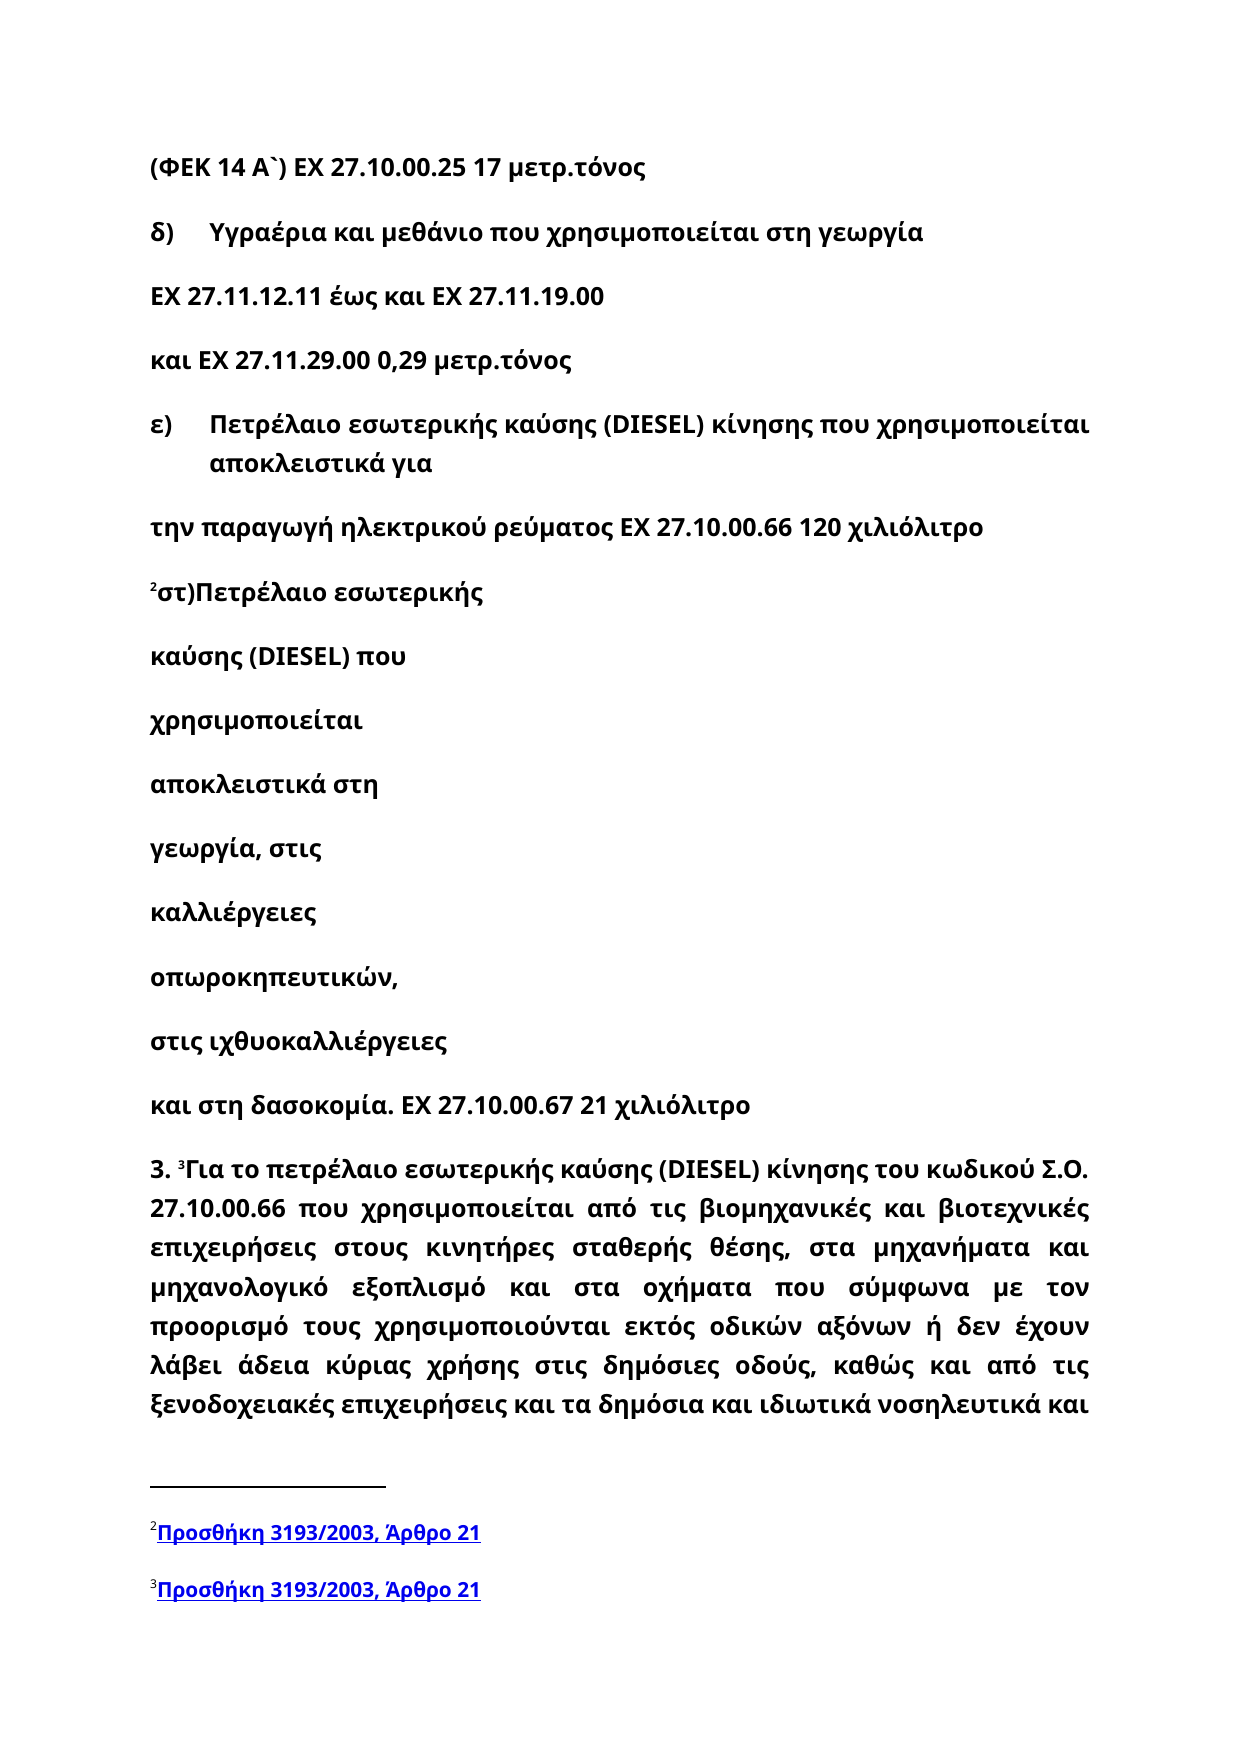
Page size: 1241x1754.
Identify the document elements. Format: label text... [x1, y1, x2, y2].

text ΕΧ 27.11.12.11 έως και ΕΧ 27.11.19.00 [150, 278, 1090, 312]
text Προσθήκη 3193/2003, Άρθρο 21 [150, 1518, 1090, 1546]
text στ)Πετρέλαιο εσωτερικής [150, 574, 1090, 608]
text και ΕΧ 27.11.29.00 0,29 μετρ.τόνος [150, 342, 1090, 377]
text καύσης (DIESEL) που [150, 638, 1090, 672]
text οπωροκηπευτικών, [150, 959, 1090, 993]
text αποκλειστικά στη [150, 767, 1090, 801]
text καλλιέργειες [150, 895, 1090, 929]
list ε) Πετρέλαιο εσωτερικής καύσης (DIESEL) κίνησης που χρησιμοποιείται αποκλειστικά για [150, 407, 1090, 480]
text στις ιχθυοκαλλιέργειες [150, 1023, 1090, 1057]
text (ΦΕΚ 14 Α`) ΕΧ 27.10.00.25 17 μετρ.τόνος [150, 150, 1090, 184]
text 3. Για το πετρέλαιο εσωτερικής καύσης (DIESEL) κίνησης του κωδικού Σ.Ο. 27.10.00.66 που χρησιμοποιείται από τις βιομηχανικές και βιοτεχνικές επιχειρήσεις στους κινητήρες σταθερής θέσης, στα μηχανήματα και μηχανολογικό εξοπλισμό και στα οχήματα που σύμφωνα με τον προορισμό τους χρησιμοποιούνται εκτός οδικών αξόνων ή δεν έχουν λάβει άδεια κύριας χρήσης στις δημόσιες οδούς, καθώς και από τις ξενοδοχειακές επιχειρήσεις και τα δημόσια και ιδιωτικά νοσηλευτικά και [150, 1152, 1090, 1421]
list δ) Υγραέρια και μεθάνιο που χρησιμοποιείται στη γεωργία [150, 214, 1090, 248]
text γεωργία, στις [150, 831, 1090, 865]
text την παραγωγή ηλεκτρικού ρεύματος ΕΧ 27.10.00.66 120 χιλιόλιτρο [150, 510, 1090, 544]
text Προσθήκη 3193/2003, Άρθρο 21 [150, 1576, 1090, 1604]
text χρησιμοποιείται [150, 702, 1090, 737]
text και στη δασοκομία. ΕΧ 27.10.00.67 21 χιλιόλιτρο [150, 1087, 1090, 1122]
